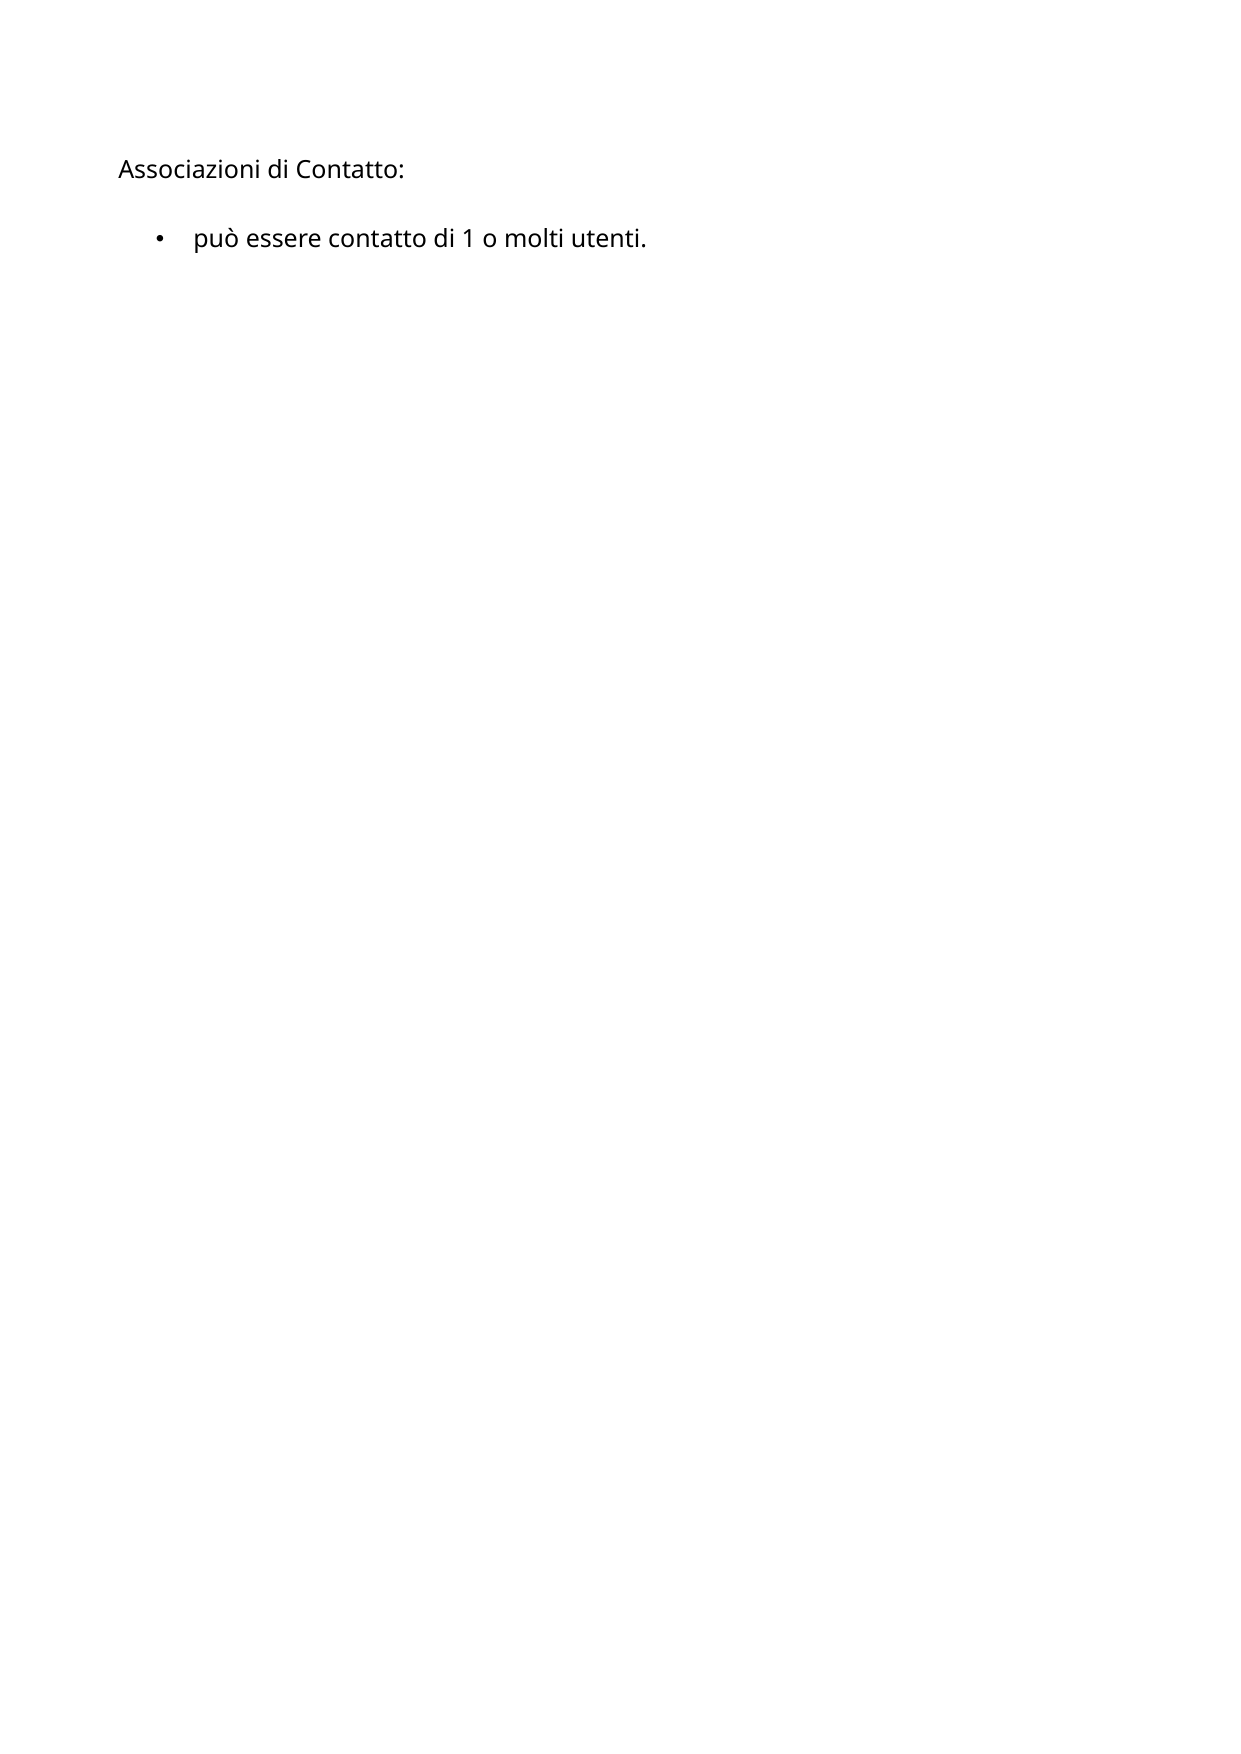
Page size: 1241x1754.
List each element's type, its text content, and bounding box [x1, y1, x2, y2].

list può essere contatto di 1 o molti utenti. [156, 220, 1122, 254]
text Associazioni di Contatto: [118, 152, 1122, 186]
